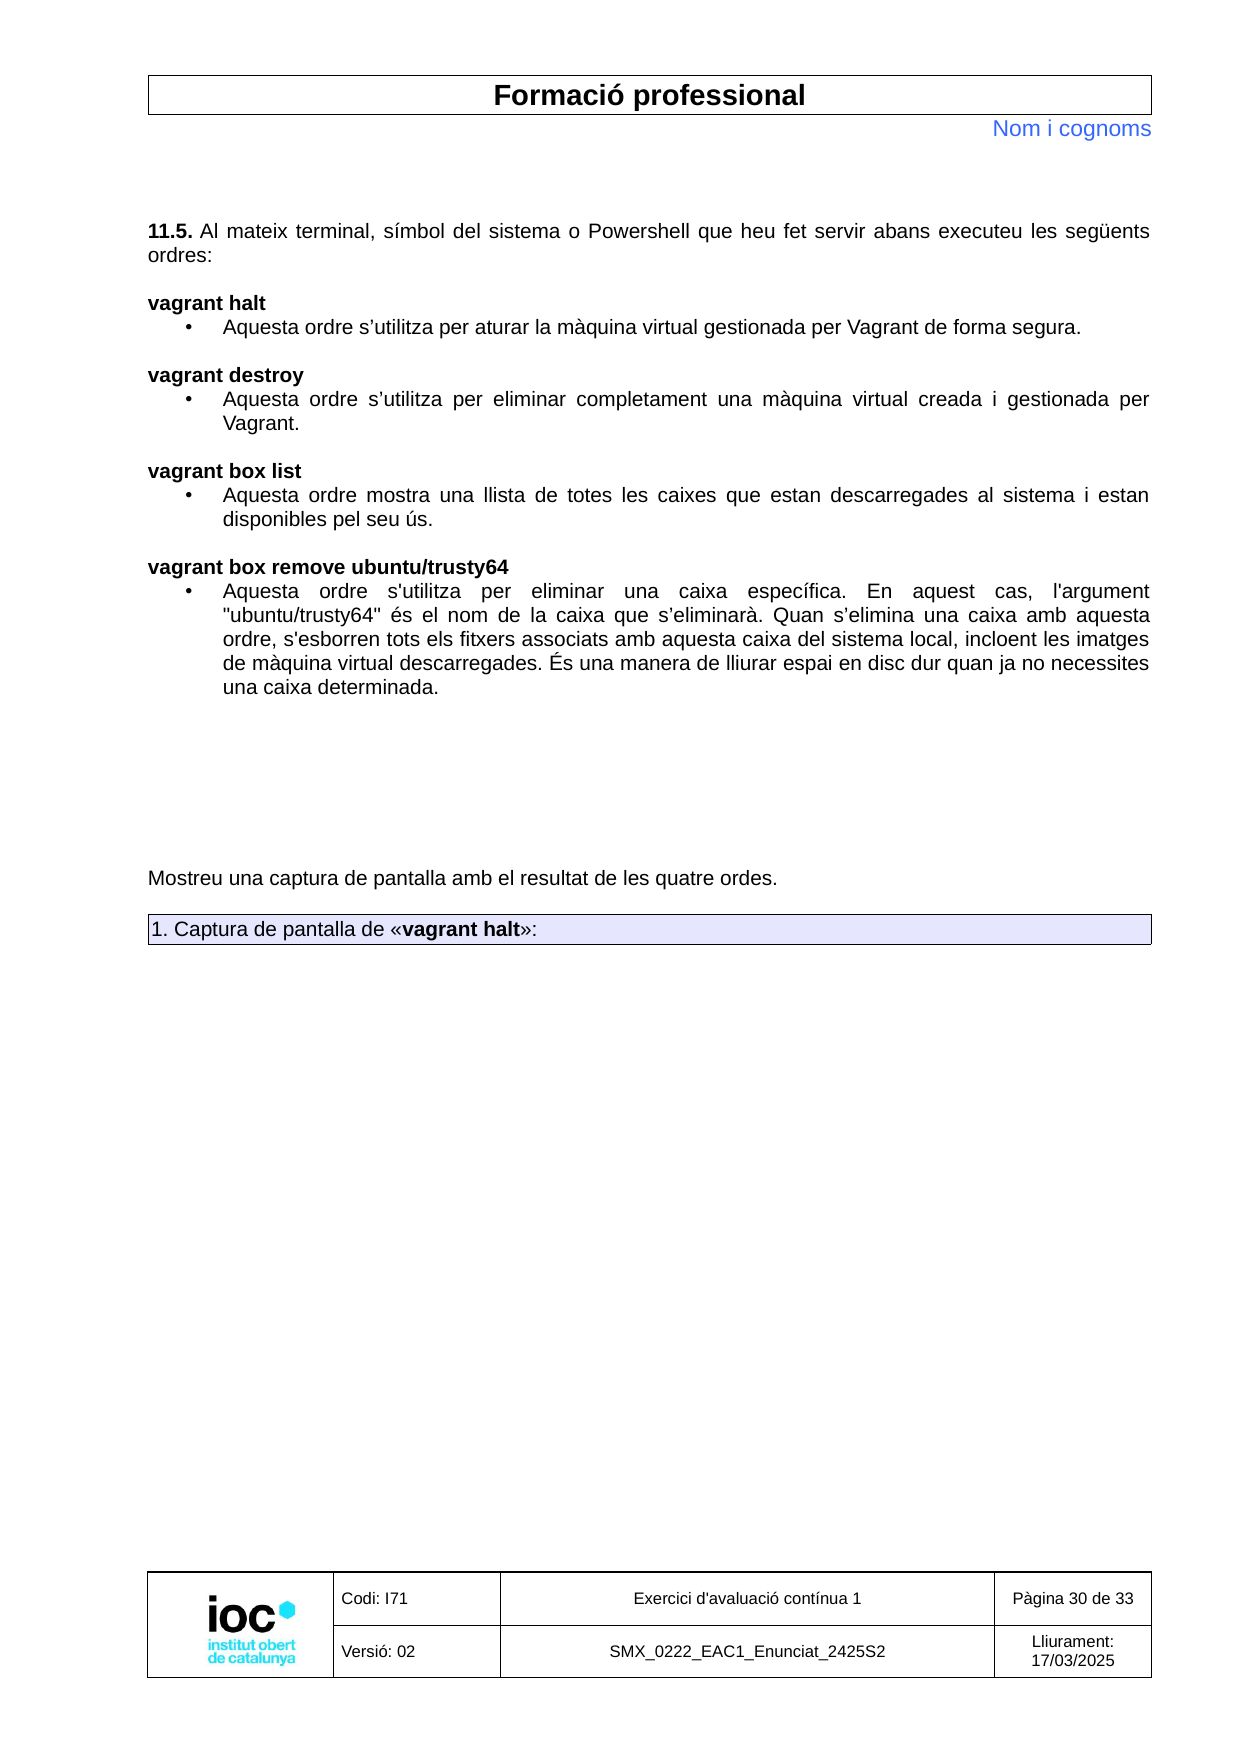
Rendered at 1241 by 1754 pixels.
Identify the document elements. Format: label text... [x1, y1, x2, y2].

text Mostreu una captura de pantalla amb el resultat de les quatre ordes. [148, 866, 1151, 890]
picture [195, 1581, 309, 1677]
text 11.5. Al mateix terminal, símbol del sistema o Powershell que heu fet servir abans executeu les següents ordres: [148, 219, 1151, 267]
list Aquesta ordre s’utilitza per eliminar completament una màquina virtual creada i gestionada per Vagrant. [185, 387, 1151, 435]
list Aquesta ordre s’utilitza per aturar la màquina virtual gestionada per Vagrant de forma segura. [185, 315, 1151, 339]
text vagrant destroy [148, 363, 1151, 387]
list Aquesta ordre mostra una llista de totes les caixes que estan descarregades al sistema i estan disponibles pel seu ús. [185, 483, 1151, 531]
text 1. Captura de pantalla de «vagrant halt»: [149, 915, 1151, 944]
text vagrant box remove ubuntu/trusty64 [148, 554, 1151, 578]
text vagrant box list [148, 459, 1151, 483]
text vagrant halt [148, 291, 1151, 315]
list Aquesta ordre s'utilitza per eliminar una caixa específica. En aquest cas, l'argument "ubuntu/trusty64" és el nom de la caixa que s’eliminarà. Quan s’elimina una caixa amb aquesta ordre, s'esborren tots els fitxers associats amb aquesta caixa del sistema local, incloent les imatges de màquina virtual descarregades. És una manera de lliurar espai en disc dur quan ja no necessites una caixa determinada. [185, 578, 1151, 698]
